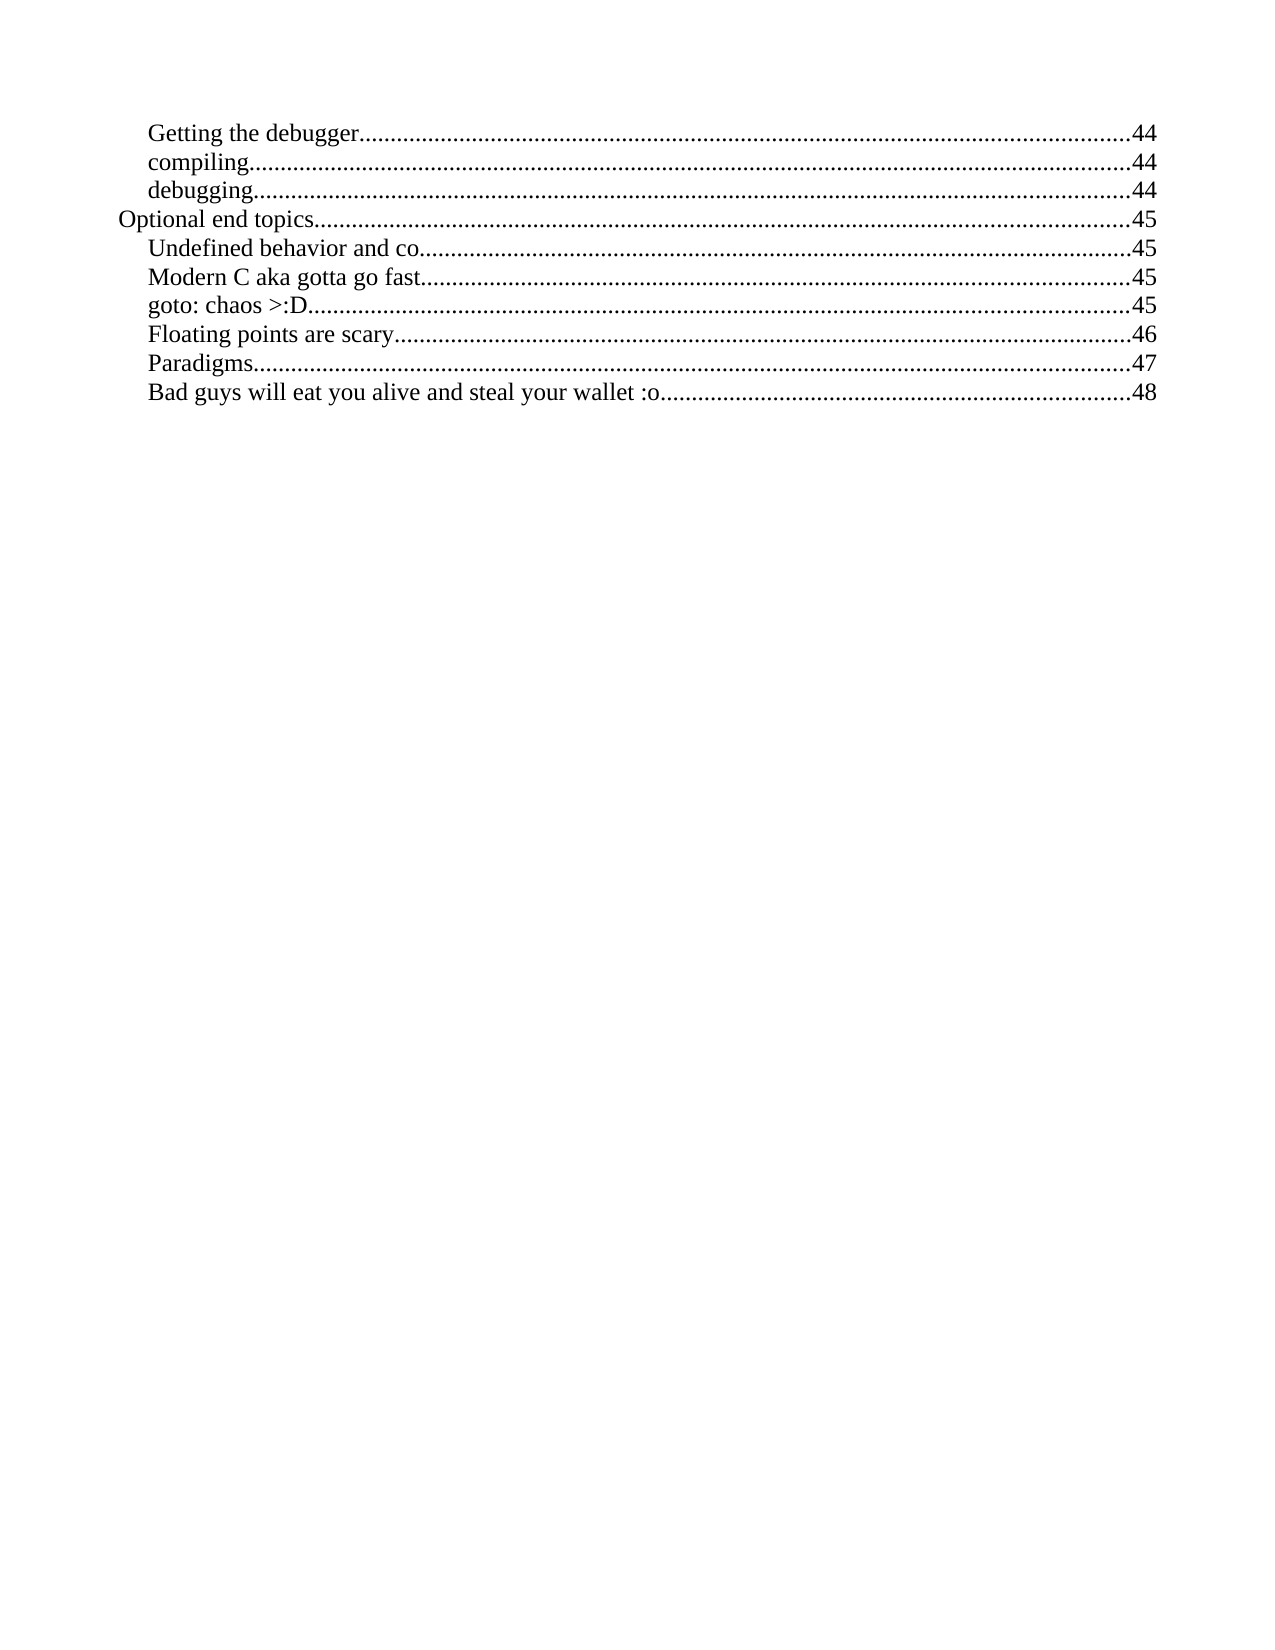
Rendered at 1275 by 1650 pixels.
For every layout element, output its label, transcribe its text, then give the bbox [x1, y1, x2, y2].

text Modern C aka gotta go fast 45 [148, 262, 1157, 291]
text Paradigms 47 [148, 348, 1157, 377]
text Optional end topics 45 [118, 204, 1157, 233]
text Undefined behavior and co 45 [148, 233, 1157, 262]
text Floating points are scary 46 [148, 319, 1157, 348]
text Getting the debugger 44 [148, 118, 1157, 147]
text debugging 44 [148, 176, 1157, 204]
text compiling 44 [148, 147, 1157, 176]
text Bad guys will eat you alive and steal your wallet :o 48 [148, 377, 1157, 406]
text goto: chaos >:D 45 [148, 291, 1157, 319]
